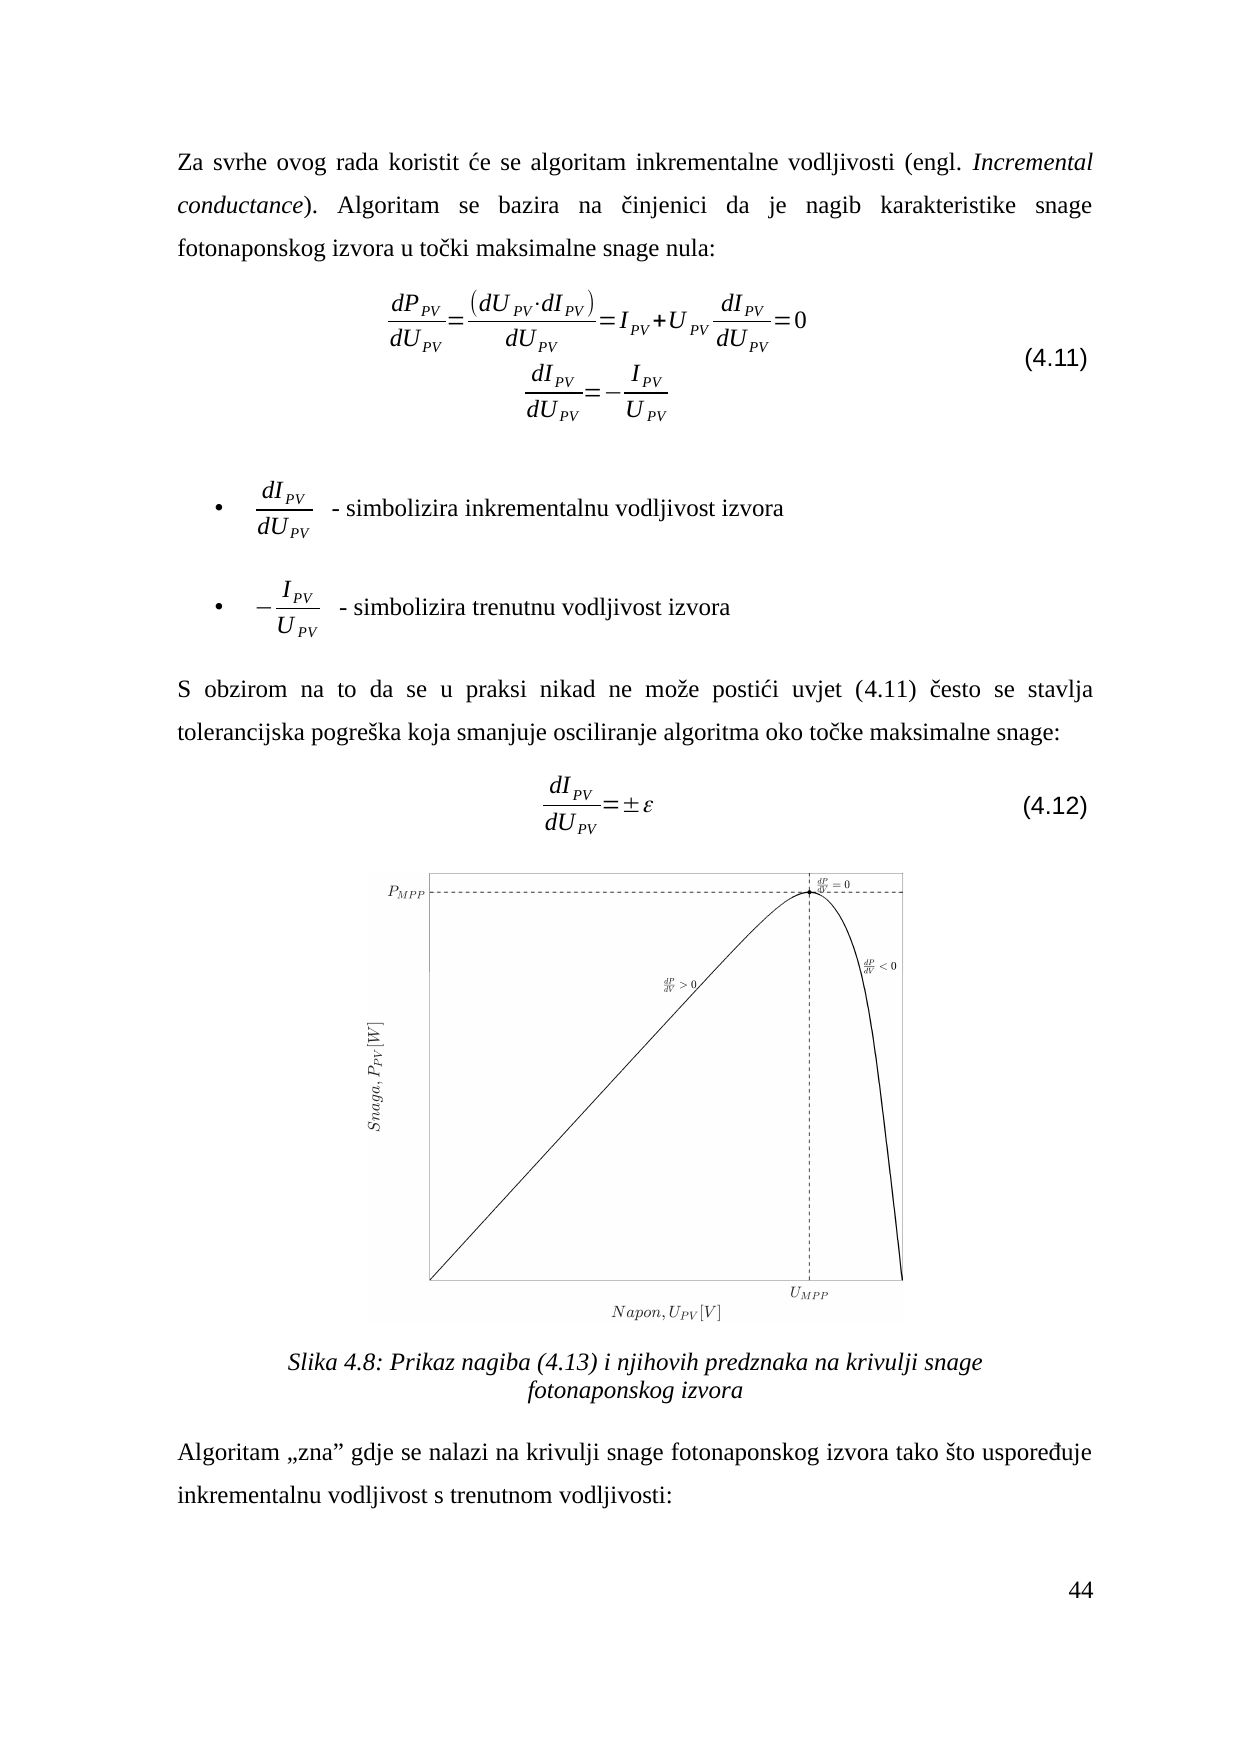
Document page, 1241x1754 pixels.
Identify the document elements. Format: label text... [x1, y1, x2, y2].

text Algoritam „zna” gdje se nalazi na krivulji snage fotonaponskog izvora tako što uspoređuje inkrementalnu vodljivost s trenutnom vodljivosti: [177, 1437, 1093, 1508]
list - simbolizira inkrementalnu vodljivost izvora [214, 477, 1093, 543]
text S obzirom na to da se u praksi nikad ne može postići uvjet (4.11) često se stavlja tolerancijska pogreška koja smanjuje osciliranje algoritma oko točke maksimalne snage: [177, 674, 1093, 746]
picture [367, 872, 904, 1322]
table_header (4.11) [1016, 283, 1093, 436]
table_header [177, 283, 1016, 436]
table_header [177, 766, 1016, 848]
text Za svrhe ovog rada koristit će se algoritam inkrementalne vodljivosti (engl. Incremental conductance). Algoritam se bazira na činjenici da je nagib karakteristike snage fotonaponskog izvora u točki maksimalne snage nula: [177, 147, 1093, 262]
list - simbolizira trenutnu vodljivost izvora [214, 575, 1093, 642]
text Slika 4.8: Prikaz nagiba (4.13) i njihovih predznaka na krivulji snage fotonaponskog izvora [269, 1347, 1001, 1404]
table_header (4.12) [1016, 766, 1093, 848]
